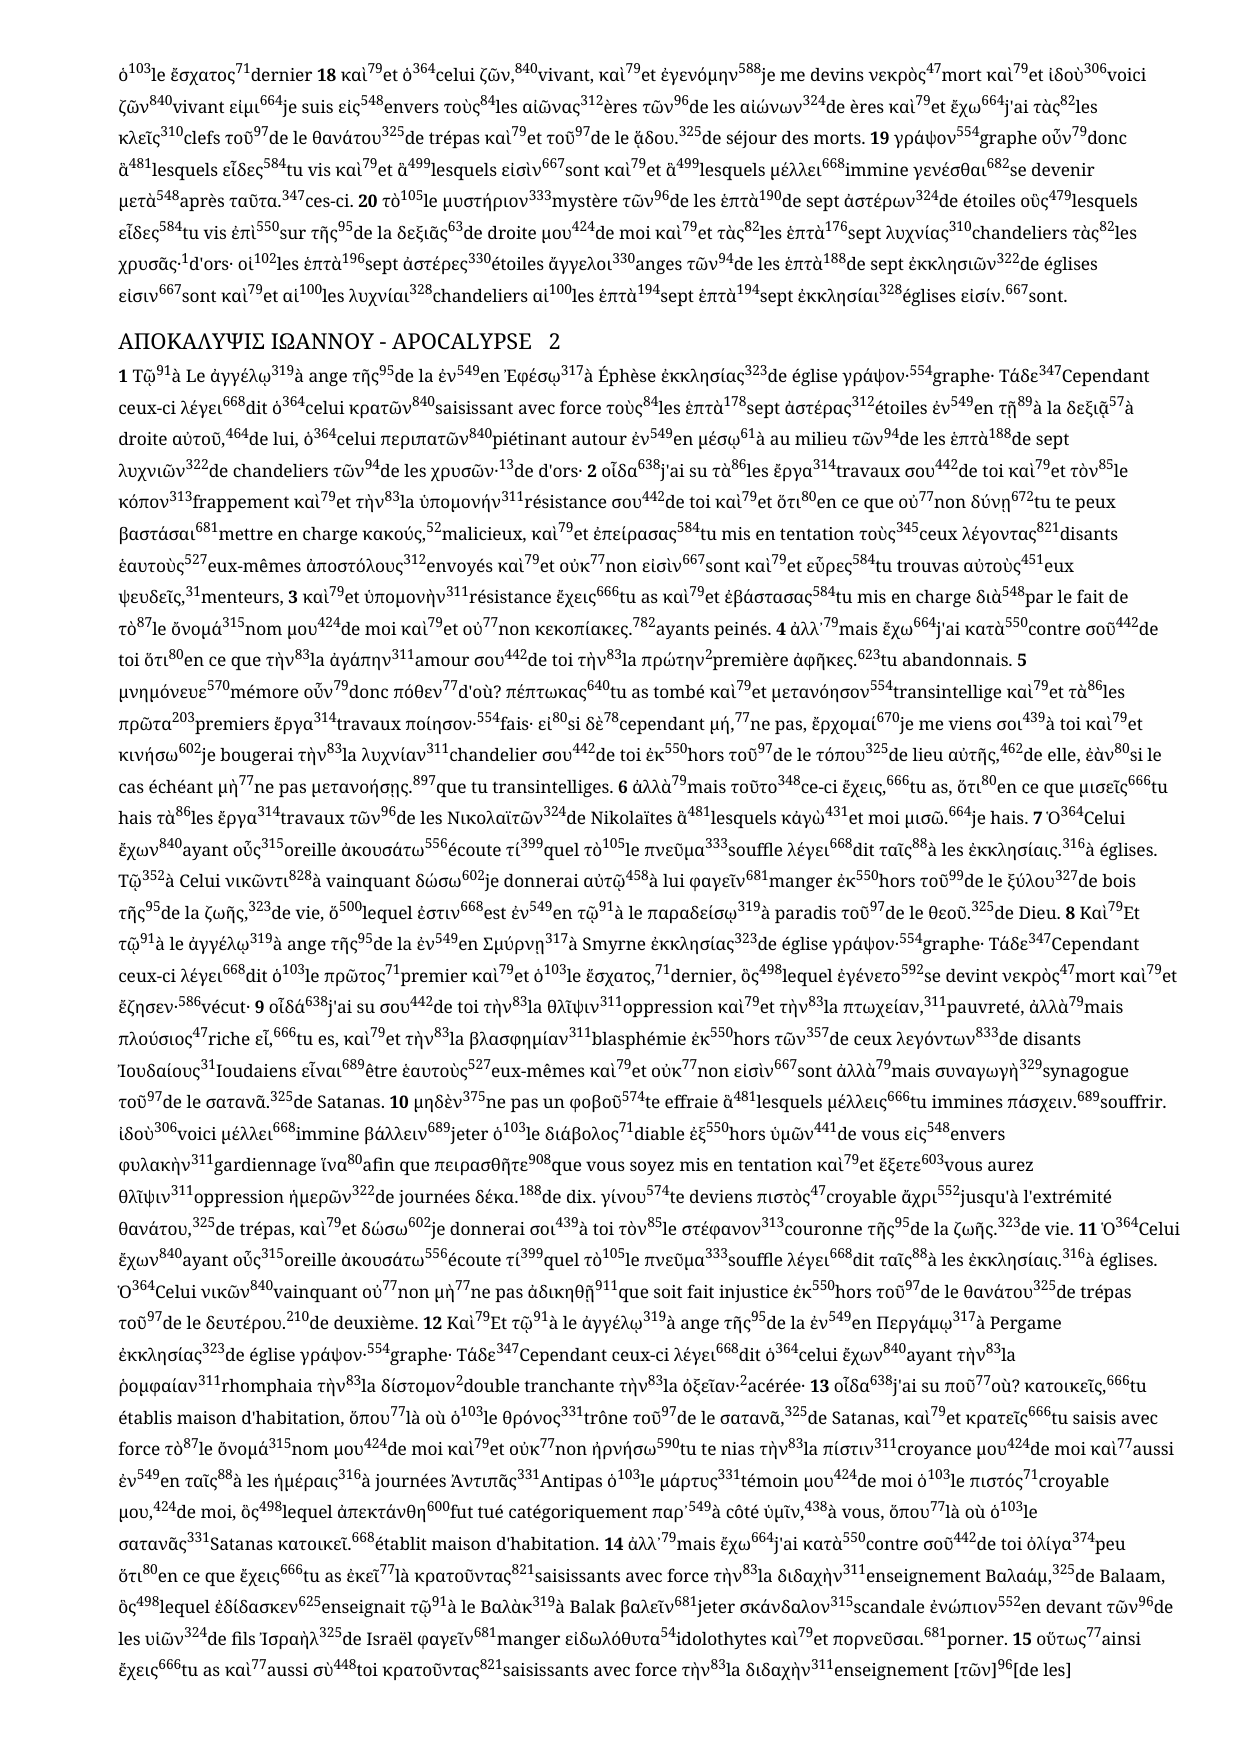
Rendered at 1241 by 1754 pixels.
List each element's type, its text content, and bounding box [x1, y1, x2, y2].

text ΑΠΟΚΑΛΥΨΙΣ ΙΩΑΝΝΟΥ - APOCALYPSE 2 [118, 326, 1181, 356]
text 1 Ἀποκάλυψις329Découverte Ἰησοῦ325de Iésous Χριστοῦ325de Christ ἣν478laquelle ἔδωκεν586donna αὐτῷ458à lui ὁ103le θεὸς331Dieu δεῖξαι681montrer τοῖς90à les δούλοις318à mâles esclaves αὐτοῦ464de lui ἃ481lesquels δεῖ668attache de lien γενέσθαι682se devenir ἐν549en τάχει,321à vitesse, καὶ79et ἐσήμανεν586signifia ἀποστείλας721ayant envoyé διὰ550par τοῦ97de le ἀγγέλου325de ange αὐτοῦ464de lui τῷ91à le δούλῳ319à mâle esclave αὐτοῦ464de lui Ἰωάννῃ,319à Ioannes, 2 ὃς498lequel ἐμαρτύρησεν586témoigna τὸν85le λόγον313discours τοῦ97de le θεοῦ325de Dieu καὶ79et τὴν83la μαρτυρίαν311témoignation Ἰησοῦ325de Iésous Χριστοῦ325de Christ ὅσα481autant lesquels εἶδεν.586vit. 3 Μακάριος47Bienheureux ὁ364celui ἀναγινώσκων840prenant connaissance καὶ79et οἱ363ceux ἀκούοντες839écoutants τοὺς84les λόγους312discours τῆς95de la προφητείας323de prophétie καὶ79et τηροῦντες839gardants τὰ347ces ἐν549en αὐτῇ456à elle γεγραμμένα,797ayants étés graphés, ὁ103le γὰρ79car καιρὸς331moment ἐγγύς.77proche. 4 Ἰωάννης331Ioannes ταῖς88à les ἑπτὰ182à sept ἐκκλησίαις316à églises ταῖς349à celles ἐν549en τῇ89à la Ἀσίᾳ·317à Asie· χάρις329grâce ὑμῖν438à vous καὶ79et εἰρήνη329paix ἀπὸ547au loin ὁ364celui ὢν840étant καὶ79et ὁ498celui ἦν625était καὶ79et ὁ498celui ἐρχόμενος867se venant καὶ79et ἀπὸ550au loin τῶν98de les ἑπτὰ192de sept πνευμάτων326de souffles ἃ499lesquels ἐνώπιον552en devant τοῦ97de le θρόνου325de trône αὐτοῦ464de lui 5 καὶ79et ἀπὸ550au loin Ἰησοῦ325de Iésous Χριστοῦ,325de Christ, ὁ103le μάρτυς,331témoin, ὁ103le πιστός,22croyable, ὁ103le πρωτότοκος71premier-né τῶν96de les νεκρῶν64de morts καὶ79et ὁ103le ἄρχων331chef τῶν96de les βασιλέων324de rois τῆς95de la γῆς.323de terre. Τῷ352à Celui ἀγαπῶντι828à aimant ἡμᾶς416nous καὶ79et λύσαντι713à ayant délié ἡμᾶς416nous ἐκ550hors τῶν94de les ἁμαρτιῶν322de fautes ἡμῶν423de nous ἐν549en τῷ93à le αἵματι321à sang αὐτοῦ,464de lui, 6 καὶ79et ἐποίησεν586fit ἡμᾶς416nous βασιλείαν,311royauté, ἱερεῖς312sacrificateurs τῷ91à le θεῷ319à Dieu καὶ79et πατρὶ319à père αὐτοῦ,464de lui, αὐτῷ458à lui ἡ101la δόξα329gloire καὶ79et τὸ105le κράτος333force εἰς548envers τοὺς84les αἰῶνας312ères [τῶν96[de les αἰώνων]·324de ères]· ἀμήν.304amen. 7 Ἰδοὺ306Voici ἔρχεται674se vient μετὰ550avec τῶν94de les νεφελῶν,322de nuées, καὶ79et ὄψεται612se verra αὐτὸν452lui πᾶς287tout ὀφθαλμὸς331oeil καὶ79et οἵτινες497lesquels des quelconques αὐτὸν452lui ἐξεκέντησαν,585transpercèrent, καὶ79et κόψονται611se couperont ἐπ᾽548sur αὐτὸν452lui πᾶσαι284toutes αἱ100les φυλαὶ328tribus τῆς95de la γῆς.323de terre. ναί,304oui, ἀμήν.304amen. 8 Ἐγώ431Moi εἰμι664je suis τὸ105le ἄλφα333Alpha καὶ79et τὸ105le ὦ,333Oméga, λέγει668dit κύριος331Maître ὁ103le θεός,331Dieu, ὁ364celui ὢν840étant καὶ79et ὁ498celui ἦν625était καὶ79et ὁ498celui ἐρχόμενος,867se venant, ὁ103le παντοκράτωρ.331Pantocrator. 9 Ἐγὼ431Moi Ἰωάννης,331Ioannes, ὁ103le ἀδελφὸς331frère ὑμῶν441de vous καὶ79et συγκοινωνὸς331communiant avec ἐν549en τῇ89à la θλίψει317à oppression καὶ79et βασιλείᾳ317à royauté καὶ79et ὑπομονῇ317à résistance ἐν549en Ἰησοῦ,319à Iésous, ἐγενόμην588je me devins ἐν549en τῇ89à la νήσῳ317à île τῇ350à celle καλουμένῃ878à étante appelée Πάτμῳ317à Patmos διὰ548par le fait de τὸν85le λόγον313discours τοῦ97de le θεοῦ325de Dieu καὶ79et τὴν83la μαρτυρίαν311témoignation Ἰησοῦ.325de Iésous. 10 ἐγενόμην588je me devins ἐν549en πνεύματι321à souffle ἐν549en τῇ89à la κυριακῇ8à d'une Maîtresse ἡμέρᾳ317à journée καὶ79et ἤκουσα582j'écoutai ὀπίσω552derrière μου424de moi φωνὴν311voix μεγάλην2grande ὡς80comme σάλπιγγος323de trompette salpinx 11 λεγούσης·832de disante· ὃ482lequel βλέπεις666tu regardes γράψον554graphe εἰς548envers βιβλίον315papier de bible καὶ79et πέμψον554mande ταῖς88à les ἑπτὰ182à sept ἐκκλησίαις,316à églises, εἰς548envers Ἔφεσον311Éphèse καὶ79et εἰς548envers Σμύρναν311Smyrne καὶ79et εἰς548envers Πέργαμον311Pergame καὶ79et εἰς548envers Θυάτειρα314Thyatire καὶ79et εἰς548envers Σάρδεις310Sardes καὶ79et εἰς548envers Φιλαδέλφειαν311Philadelphie καὶ79et εἰς548envers Λαοδίκειαν.311Laodicée. 12 Καὶ79Et ἐπέστρεψα582je tournai sur βλέπειν689regarder τὴν83la φωνὴν311voix ἥτις496laquelle une quelconque ἐλάλει625bavardait μετ᾽550avec ἐμοῦ,424de moi, καὶ79et ἐπιστρέψας721ayant tourné sur εἶδον582je vis ἑπτὰ176sept λυχνίας310chandeliers χρυσᾶς1d'ors 13 καὶ79et ἐν549en μέσῳ61à au milieu τῶν94de les λυχνιῶν322de chandeliers ὅμοιον4semblable υἱὸν313fils ἀνθρώπου325de être humain ἐνδεδυμένον788se ayant envêtu ποδήρη53jusqu’aux pieds καὶ79et περιεζωσμένον796ayant été ceint autour πρὸς549vers τοῖς90à les μαστοῖς318à seins ζώνην311ceinture χρυσᾶν.2d'or. 14 ἡ101la δὲ78cependant κεφαλὴ329tête αὐτοῦ464de lui καὶ79et αἱ260les τρίχες328cheveux λευκαὶ44blanches ὡς80comme ἔριον333laine λευκὸν24blanc ὡς80comme χιὼν329neige καὶ79et οἱ102les ὀφθαλμοὶ330yeux αὐτοῦ464de lui ὡς80comme φλὸξ329flamme πυρὸς327de feu 15 καὶ79et οἱ102les πόδες330pieds αὐτοῦ464de lui ὅμοιοι46semblables χαλκολιβάνῳ321à cuivre d'encens ὡς80comme ἐν549en καμίνῳ317à fournaise πεπυρωμένης805de ayante étée brûlée au feu καὶ79et ἡ101la φωνὴ329voix αὐτοῦ464de lui ὡς80comme φωνὴ329voix ὑδάτων326de eaux πολλῶν,282de nombreux, 16 καὶ79et ἔχων840ayant ἐν549en τῇ89à la δεξιᾷ8à droite χειρὶ317à main αὐτοῦ464de lui ἀστέρας312étoiles ἑπτὰ178sept καὶ79et ἐκ550hors τοῦ99de le στόματος327de bouche αὐτοῦ464de lui ῥομφαία329rhomphaia δίστομος20double tranchante ὀξεῖα20acérée ἐκπορευομένη865se allante au dehors καὶ79et ἡ101la ὄψις329vue αὐτοῦ464de lui ὡς80comme ὁ103le ἥλιος331soleil φαίνει668apparaît en lumière ἐν549en τῇ89à la δυνάμει317à puissance αὐτοῦ.464de lui. 17 Καὶ79Et ὅτε80lorsque εἶδον582je vis αὐτόν,452lui, ἔπεσα582je tombai πρὸς548vers τοὺς84les πόδας312pieds αὐτοῦ464de lui ὡς80comme νεκρός,71mort, καὶ79et ἔθηκεν586posa τὴν83la δεξιὰν51droite αὐτοῦ464de lui ἐπ᾽548sur ἐμὲ417moi λέγων·840disant· μὴ77ne pas φοβοῦ·574te effraie· ἐγώ431moi εἰμι664je suis ὁ103le πρῶτος71premier καὶ79et ὁ103le ἔσχατος71dernier 18 καὶ79et ὁ364celui ζῶν,840vivant, καὶ79et ἐγενόμην588je me devins νεκρὸς47mort καὶ79et ἰδοὺ306voici ζῶν840vivant εἰμι664je suis εἰς548envers τοὺς84les αἰῶνας312ères τῶν96de les αἰώνων324de ères καὶ79et ἔχω664j'ai τὰς82les κλεῖς310clefs τοῦ97de le θανάτου325de trépas καὶ79et τοῦ97de le ᾅδου.325de séjour des morts. 19 γράψον554graphe οὖν79donc ἃ481lesquels εἶδες584tu vis καὶ79et ἃ499lesquels εἰσὶν667sont καὶ79et ἃ499lesquels μέλλει668immine γενέσθαι682se devenir μετὰ548après ταῦτα.347ces-ci. 20 τὸ105le μυστήριον333mystère τῶν96de les ἑπτὰ190de sept ἀστέρων324de étoiles οὓς479lesquels εἶδες584tu vis ἐπὶ550sur τῆς95de la δεξιᾶς63de droite μου424de moi καὶ79et τὰς82les ἑπτὰ176sept λυχνίας310chandeliers τὰς82les χρυσᾶς·1d'ors· οἱ102les ἑπτὰ196sept ἀστέρες330étoiles ἄγγελοι330anges τῶν94de les ἑπτὰ188de sept ἐκκλησιῶν322de églises εἰσιν667sont καὶ79et αἱ100les λυχνίαι328chandeliers αἱ100les ἑπτὰ194sept ἑπτὰ194sept ἐκκλησίαι328églises εἰσίν.667sont. [118, 59, 1181, 307]
text 1 Τῷ91à Le ἀγγέλῳ319à ange τῆς95de la ἐν549en Ἐφέσῳ317à Éphèse ἐκκλησίας323de église γράψον·554graphe· Τάδε347Cependant ceux-ci λέγει668dit ὁ364celui κρατῶν840saisissant avec force τοὺς84les ἑπτὰ178sept ἀστέρας312étoiles ἐν549en τῇ89à la δεξιᾷ57à droite αὐτοῦ,464de lui, ὁ364celui περιπατῶν840piétinant autour ἐν549en μέσῳ61à au milieu τῶν94de les ἑπτὰ188de sept λυχνιῶν322de chandeliers τῶν94de les χρυσῶν·13de d'ors· 2 οἶδα638j'ai su τὰ86les ἔργα314travaux σου442de toi καὶ79et τὸν85le κόπον313frappement καὶ79et τὴν83la ὑπομονήν311résistance σου442de toi καὶ79et ὅτι80en ce que οὐ77non δύνῃ672tu te peux βαστάσαι681mettre en charge κακούς,52malicieux, καὶ79et ἐπείρασας584tu mis en tentation τοὺς345ceux λέγοντας821disants ἑαυτοὺς527eux-mêmes ἀποστόλους312envoyés καὶ79et οὐκ77non εἰσὶν667sont καὶ79et εὗρες584tu trouvas αὐτοὺς451eux ψευδεῖς,31menteurs, 3 καὶ79et ὑπομονὴν311résistance ἔχεις666tu as καὶ79et ἐβάστασας584tu mis en charge διὰ548par le fait de τὸ87le ὄνομά315nom μου424de moi καὶ79et οὐ77non κεκοπίακες.782ayants peinés. 4 ἀλλ᾽79mais ἔχω664j'ai κατὰ550contre σοῦ442de toi ὅτι80en ce que τὴν83la ἀγάπην311amour σου442de toi τὴν83la πρώτην2première ἀφῆκες.623tu abandonnais. 5 μνημόνευε570mémore οὖν79donc πόθεν77d'où? πέπτωκας640tu as tombé καὶ79et μετανόησον554transintellige καὶ79et τὰ86les πρῶτα203premiers ἔργα314travaux ποίησον·554fais· εἰ80si δὲ78cependant μή,77ne pas, ἔρχομαί670je me viens σοι439à toi καὶ79et κινήσω602je bougerai τὴν83la λυχνίαν311chandelier σου442de toi ἐκ550hors τοῦ97de le τόπου325de lieu αὐτῆς,462de elle, ἐὰν80si le cas échéant μὴ77ne pas μετανοήσῃς.897que tu transintelliges. 6 ἀλλὰ79mais τοῦτο348ce-ci ἔχεις,666tu as, ὅτι80en ce que μισεῖς666tu hais τὰ86les ἔργα314travaux τῶν96de les Νικολαϊτῶν324de Nikolaïtes ἃ481lesquels κἀγὼ431et moi μισῶ.664je hais. 7 Ὁ364Celui ἔχων840ayant οὖς315oreille ἀκουσάτω556écoute τί399quel τὸ105le πνεῦμα333souffle λέγει668dit ταῖς88à les ἐκκλησίαις.316à églises. Τῷ352à Celui νικῶντι828à vainquant δώσω602je donnerai αὐτῷ458à lui φαγεῖν681manger ἐκ550hors τοῦ99de le ξύλου327de bois τῆς95de la ζωῆς,323de vie, ὅ500lequel ἐστιν668est ἐν549en τῷ91à le παραδείσῳ319à paradis τοῦ97de le θεοῦ.325de Dieu. 8 Καὶ79Et τῷ91à le ἀγγέλῳ319à ange τῆς95de la ἐν549en Σμύρνῃ317à Smyrne ἐκκλησίας323de église γράψον·554graphe· Τάδε347Cependant ceux-ci λέγει668dit ὁ103le πρῶτος71premier καὶ79et ὁ103le ἔσχατος,71dernier, ὃς498lequel ἐγένετο592se devint νεκρὸς47mort καὶ79et ἔζησεν·586vécut· 9 οἶδά638j'ai su σου442de toi τὴν83la θλῖψιν311oppression καὶ79et τὴν83la πτωχείαν,311pauvreté, ἀλλὰ79mais πλούσιος47riche εἶ,666tu es, καὶ79et τὴν83la βλασφημίαν311blasphémie ἐκ550hors τῶν357de ceux λεγόντων833de disants Ἰουδαίους31Ioudaiens εἶναι689être ἑαυτοὺς527eux-mêmes καὶ79et οὐκ77non εἰσὶν667sont ἀλλὰ79mais συναγωγὴ329synagogue τοῦ97de le σατανᾶ.325de Satanas. 10 μηδὲν375ne pas un φοβοῦ574te effraie ἃ481lesquels μέλλεις666tu immines πάσχειν.689souffrir. ἰδοὺ306voici μέλλει668immine βάλλειν689jeter ὁ103le διάβολος71diable ἐξ550hors ὑμῶν441de vous εἰς548envers φυλακὴν311gardiennage ἵνα80afin que πειρασθῆτε908que vous soyez mis en tentation καὶ79et ἕξετε603vous aurez θλῖψιν311oppression ἡμερῶν322de journées δέκα.188de dix. γίνου574te deviens πιστὸς47croyable ἄχρι552jusqu'à l'extrémité θανάτου,325de trépas, καὶ79et δώσω602je donnerai σοι439à toi τὸν85le στέφανον313couronne τῆς95de la ζωῆς.323de vie. 11 Ὁ364Celui ἔχων840ayant οὖς315oreille ἀκουσάτω556écoute τί399quel τὸ105le πνεῦμα333souffle λέγει668dit ταῖς88à les ἐκκλησίαις.316à églises. Ὁ364Celui νικῶν840vainquant οὐ77non μὴ77ne pas ἀδικηθῇ911que soit fait injustice ἐκ550hors τοῦ97de le θανάτου325de trépas τοῦ97de le δευτέρου.210de deuxième. 12 Καὶ79Et τῷ91à le ἀγγέλῳ319à ange τῆς95de la ἐν549en Περγάμῳ317à Pergame ἐκκλησίας323de église γράψον·554graphe· Τάδε347Cependant ceux-ci λέγει668dit ὁ364celui ἔχων840ayant τὴν83la ῥομφαίαν311rhomphaia τὴν83la δίστομον2double tranchante τὴν83la ὀξεῖαν·2acérée· 13 οἶδα638j'ai su ποῦ77où? κατοικεῖς,666tu établis maison d'habitation, ὅπου77là où ὁ103le θρόνος331trône τοῦ97de le σατανᾶ,325de Satanas, καὶ79et κρατεῖς666tu saisis avec force τὸ87le ὄνομά315nom μου424de moi καὶ79et οὐκ77non ἠρνήσω590tu te nias τὴν83la πίστιν311croyance μου424de moi καὶ77aussi ἐν549en ταῖς88à les ἡμέραις316à journées Ἀντιπᾶς331Antipas ὁ103le μάρτυς331témoin μου424de moi ὁ103le πιστός71croyable μου,424de moi, ὃς498lequel ἀπεκτάνθη600fut tué catégoriquement παρ᾽549à côté ὑμῖν,438à vous, ὅπου77là où ὁ103le σατανᾶς331Satanas κατοικεῖ.668établit maison d'habitation. 14 ἀλλ᾽79mais ἔχω664j'ai κατὰ550contre σοῦ442de toi ὀλίγα374peu ὅτι80en ce que ἔχεις666tu as ἐκεῖ77là κρατοῦντας821saisissants avec force τὴν83la διδαχὴν311enseignement Βαλαάμ,325de Balaam, ὃς498lequel ἐδίδασκεν625enseignait τῷ91à le Βαλὰκ319à Balak βαλεῖν681jeter σκάνδαλον315scandale ἐνώπιον552en devant τῶν96de les υἱῶν324de fils Ἰσραὴλ325de Israël φαγεῖν681manger εἰδωλόθυτα54idolothytes καὶ79et πορνεῦσαι.681porner. 15 οὕτως77ainsi ἔχεις666tu as καὶ77aussi σὺ448toi κρατοῦντας821saisissants avec force τὴν83la διδαχὴν311enseignement [τῶν]96[de les] Νικολαϊτῶν324de Nikolaïtes ὁμοίως.77semblablement. 16 μετανόησον554transintellige οὖν·79donc· εἰ80si δὲ78cependant μή,77ne pas, ἔρχομαί670je me viens σοι439à toi ταχὺ77promptement καὶ79et πολεμήσω602je guerroierai μετ᾽550avec αὐτῶν463de eux ἐν549en τῇ89à la ῥομφαίᾳ317à rhomphaia τοῦ99de le στόματός327de bouche μου.424de moi. 17 Ὁ364Celui ἔχων840ayant οὖς315oreille ἀκουσάτω556écoute τί399quel τὸ105le πνεῦμα333souffle λέγει668dit ταῖς88à les ἐκκλησίαις.316à églises. Τῷ352à Celui νικῶντι828à vainquant δώσω602je donnerai αὐτῷ458à lui τοῦ99de le μάννα327de manne τοῦ360de ce κεκρυμμένου809de ayant été caché καὶ79et δώσω602je donnerai αὐτῷ458à lui ψῆφον311caillou lisse λευκήν,2blanche, καὶ79et ἐπὶ548sur τὴν83la ψῆφον311caillou lisse ὄνομα315nom καινὸν6nouveau γεγραμμένον798ayant été graphé ὃ482lequel οὐδεὶς390aucun οἶδεν642a su εἰ551si μὴ77ne pas ὁ364celui λαμβάνων.840prenant. 18 Καὶ79Et τῷ91à le ἀγγέλῳ319à ange τῆς95de la ἐν549en Θυατείροις320à Thyatire ἐκκλησίας323de église γράψον·554graphe· Τάδε347Cependant ceux-ci λέγει668dit ὁ103le υἱὸς331fils τοῦ97de le θεοῦ,325de Dieu, ὁ364celui ἔχων840ayant τοὺς84les ὀφθαλμοὺς312yeux αὐτοῦ464de lui ὡς80comme φλόγα311flamme πυρὸς327de feu καὶ79et οἱ102les πόδες330pieds αὐτοῦ464de lui ὅμοιοι46semblables χαλκολιβάνῳ·321à cuivre d'encens· 19 οἶδά638j'ai su σου442de toi τὰ86les ἔργα314travaux καὶ79et τὴν83la ἀγάπην311amour καὶ79et τὴν83la πίστιν311croyance καὶ79et τὴν83la διακονίαν311service καὶ79et τὴν83la ὑπομονήν311résistance σου,442de toi, καὶ79et τὰ86les ἔργα314travaux σου442de toi τὰ86les ἔσχατα5derniers πλείονα33plus nombreusement τῶν98de les πρώτων.66de premiers. 20 ἀλλ᾽79mais ἔχω664j'ai κατὰ550contre σοῦ442de toi ὅτι80en ce que ἀφεῖς666tu abandonnes τὴν83la γυναῖκα311femme Ἰεζάβελ,311Iézabel, ἡ362celle λέγουσα838disante ἑαυτὴν526elle-même προφῆτιν311prophétesse καὶ79et διδάσκει668enseigne καὶ79et πλανᾷ668égare τοὺς84les ἐμοὺς217miens δούλους312mâles esclaves πορνεῦσαι681porner καὶ79et φαγεῖν681manger εἰδωλόθυτα.54idolothytes. 21 καὶ79et ἔδωκα582je donnai αὐτῇ456à elle χρόνον313temps ἵνα80afin que μετανοήσῃ,899que transintellige, καὶ79et οὐ77non θέλει668veut μετανοῆσαι681transintelliger ἐκ550hors τῆς95de la πορνείας323de pornation αὐτῆς.462de elle. 22 ἰδοὺ306voici βάλλω664je jette αὐτὴν450elle εἰς548envers κλίνην311lit καὶ79et τοὺς345ceux μοιχεύοντας821adultérants μετ᾽550avec αὐτῆς462de elle εἰς548envers θλῖψιν311oppression μεγάλην,2grande, ἐὰν80si le cas échéant μὴ77ne pas μετανοήσουσιν605transintelligeront ἐκ550hors τῶν98de les ἔργων326de travaux αὐτῆς,462de elle, 23 καὶ79et τὰ86les τέκνα314enfants αὐτῆς462de elle ἀποκτενῶ602je tuerai catégoriquement ἐν549en θανάτῳ.319à trépas. καὶ79et γνώσονται611se connaîtront πᾶσαι284toutes αἱ100les ἐκκλησίαι328églises ὅτι80en ce que ἐγώ431moi εἰμι664je suis ὁ364celui ἐραυνῶν840scrutant νεφροὺς312reins καὶ79et καρδίας,310coeurs, καὶ79et δώσω602je donnerai ὑμῖν438à vous ἑκάστῳ378à chacun κατὰ548selon τὰ86les ἔργα314travaux ὑμῶν.441de vous. 24 ὑμῖν438à vous δὲ78cependant λέγω664je dis τοῖς90à les λοιποῖς377à restants τοῖς485à ceux ἐν549en Θυατείροις,320à Thyatire, ὅσοι497autant lesquels οὐκ77non ἔχουσιν667ont τὴν83la διδαχὴν311enseignement ταύτην,136celle-ci, οἵτινες497lesquels des quelconques οὐκ77non ἔγνωσαν585connurent τὰ86les βαθέα54profonds τοῦ97de le σατανᾶ325de Satanas ὡς80comme λέγουσιν·667disent· οὐ77non βάλλω664je jette ἐφ᾽548sur ὑμᾶς436vous ἄλλο117autre βάρος,315poids, 25 πλὴν79toutefois ὃ482lequel ἔχετε665vous avez κρατήσατε553saisissez avec force ἄχρι[ς]80jusqu'à l'extrémité οὗ492de lequel ἂν340le cas échéant ἥξω.895que je surgisse. 26 Καὶ79Et ὁ364celui νικῶν840vainquant καὶ79et ὁ364celui τηρῶν840gardant ἄχρι552jusqu'à l'extrémité τέλους327de achèvement τὰ86les ἔργα314travaux μου,424de moi, δώσω602je donnerai αὐτῷ458à lui ἐξουσίαν311autorité ἐπὶ550sur τῶν98de les ἐθνῶν326de ethnies 27 καὶ79et ποιμανεῖ606bergera αὐτοὺς451eux ἐν549en ῥάβδῳ317à bâton σιδηρᾷ8à de fer ὡς80comme τὰ104les σκεύη332ustensiles τὰ104les κεραμικὰ23céramiques συντρίβεται,680est broyé ensemble, 28 ὡς80comme κἀγὼ431et moi εἴληφα638j'ai pris παρὰ550à côté τοῦ97de le πατρός325de père μου,424de moi, καὶ79et δώσω602je donnerai αὐτῷ458à lui τὸν85le ἀστέρα313étoile τὸν85le πρωϊνόν.4matinal. 29 Ὁ364Celui ἔχων840ayant οὖς315oreille ἀκουσάτω556écoute τί399quel τὸ105le πνεῦμα333souffle λέγει668dit ταῖς88à les ἐκκλησίαις.316à églises. [118, 360, 1181, 1682]
